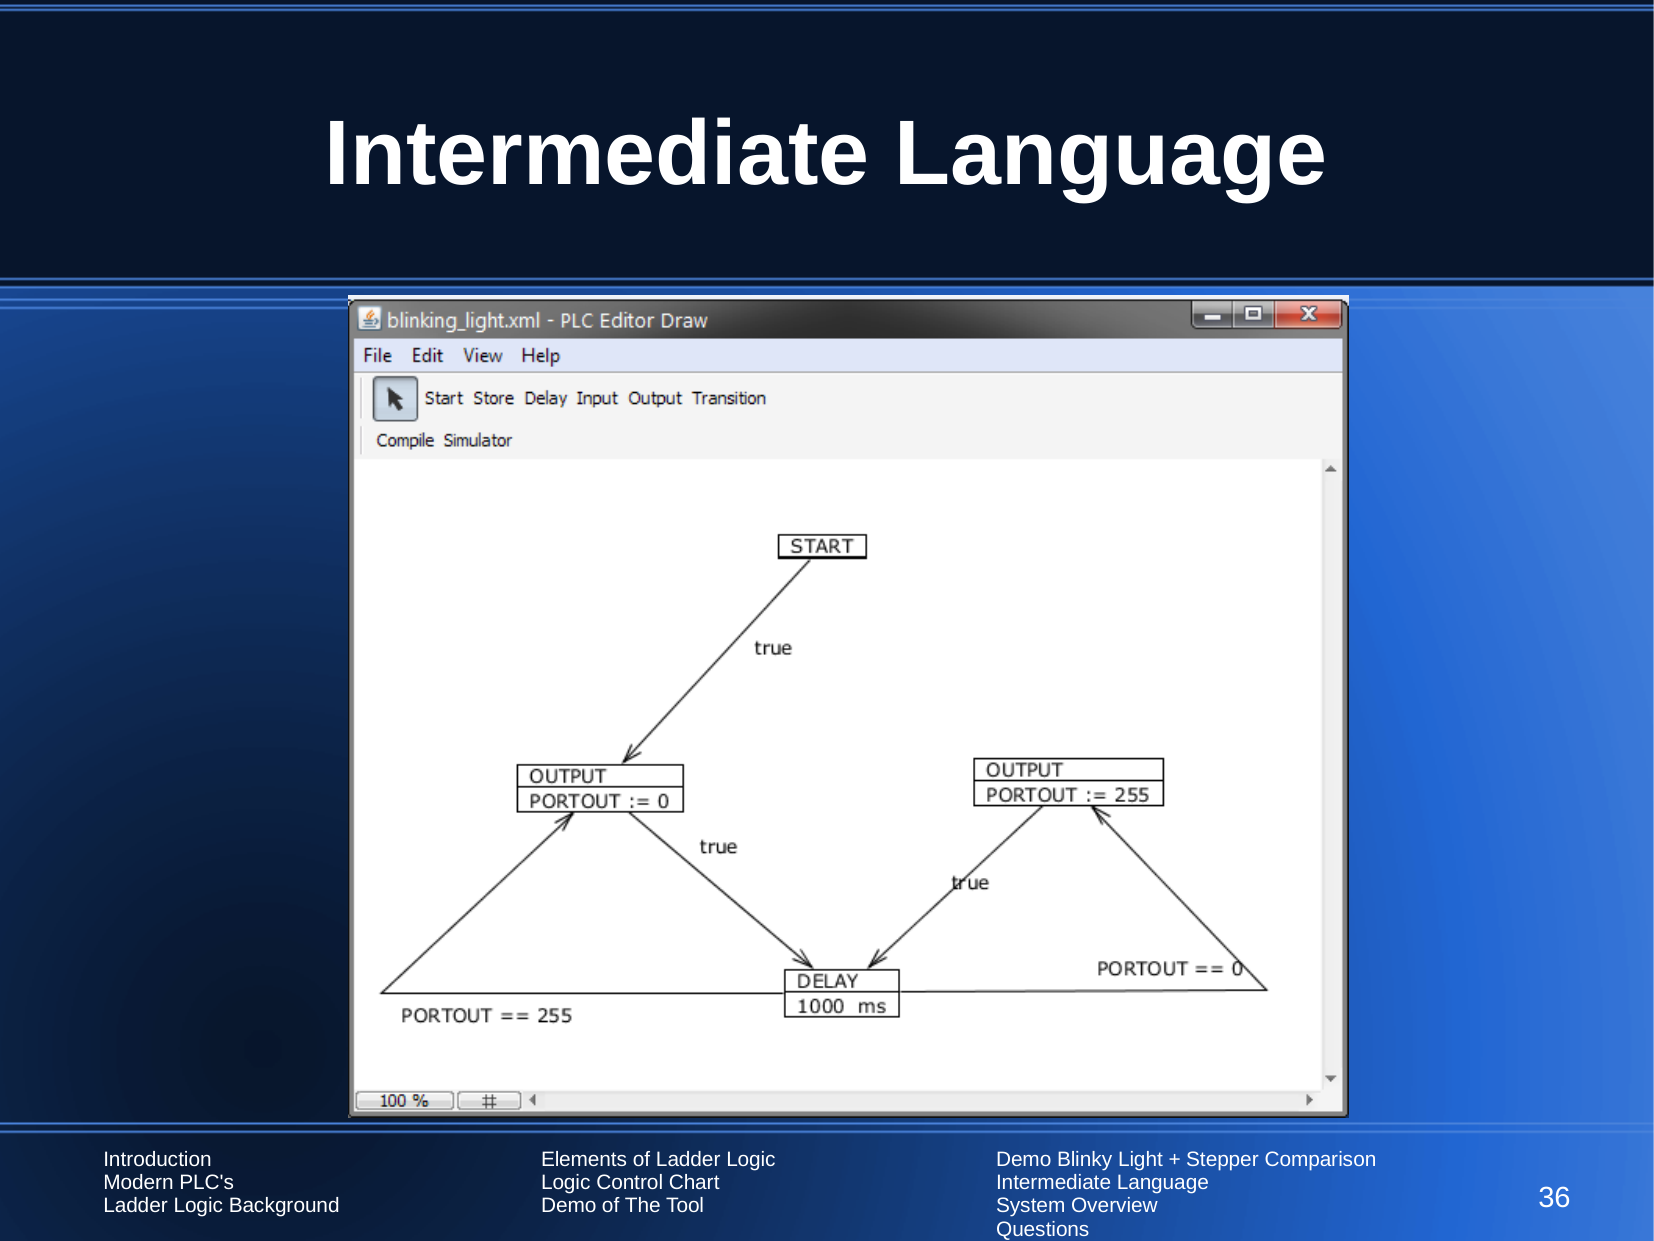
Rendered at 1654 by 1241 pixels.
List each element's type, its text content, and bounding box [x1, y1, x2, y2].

picture [0, 0, 1654, 1241]
title Intermediate Language [82, 56, 1571, 250]
